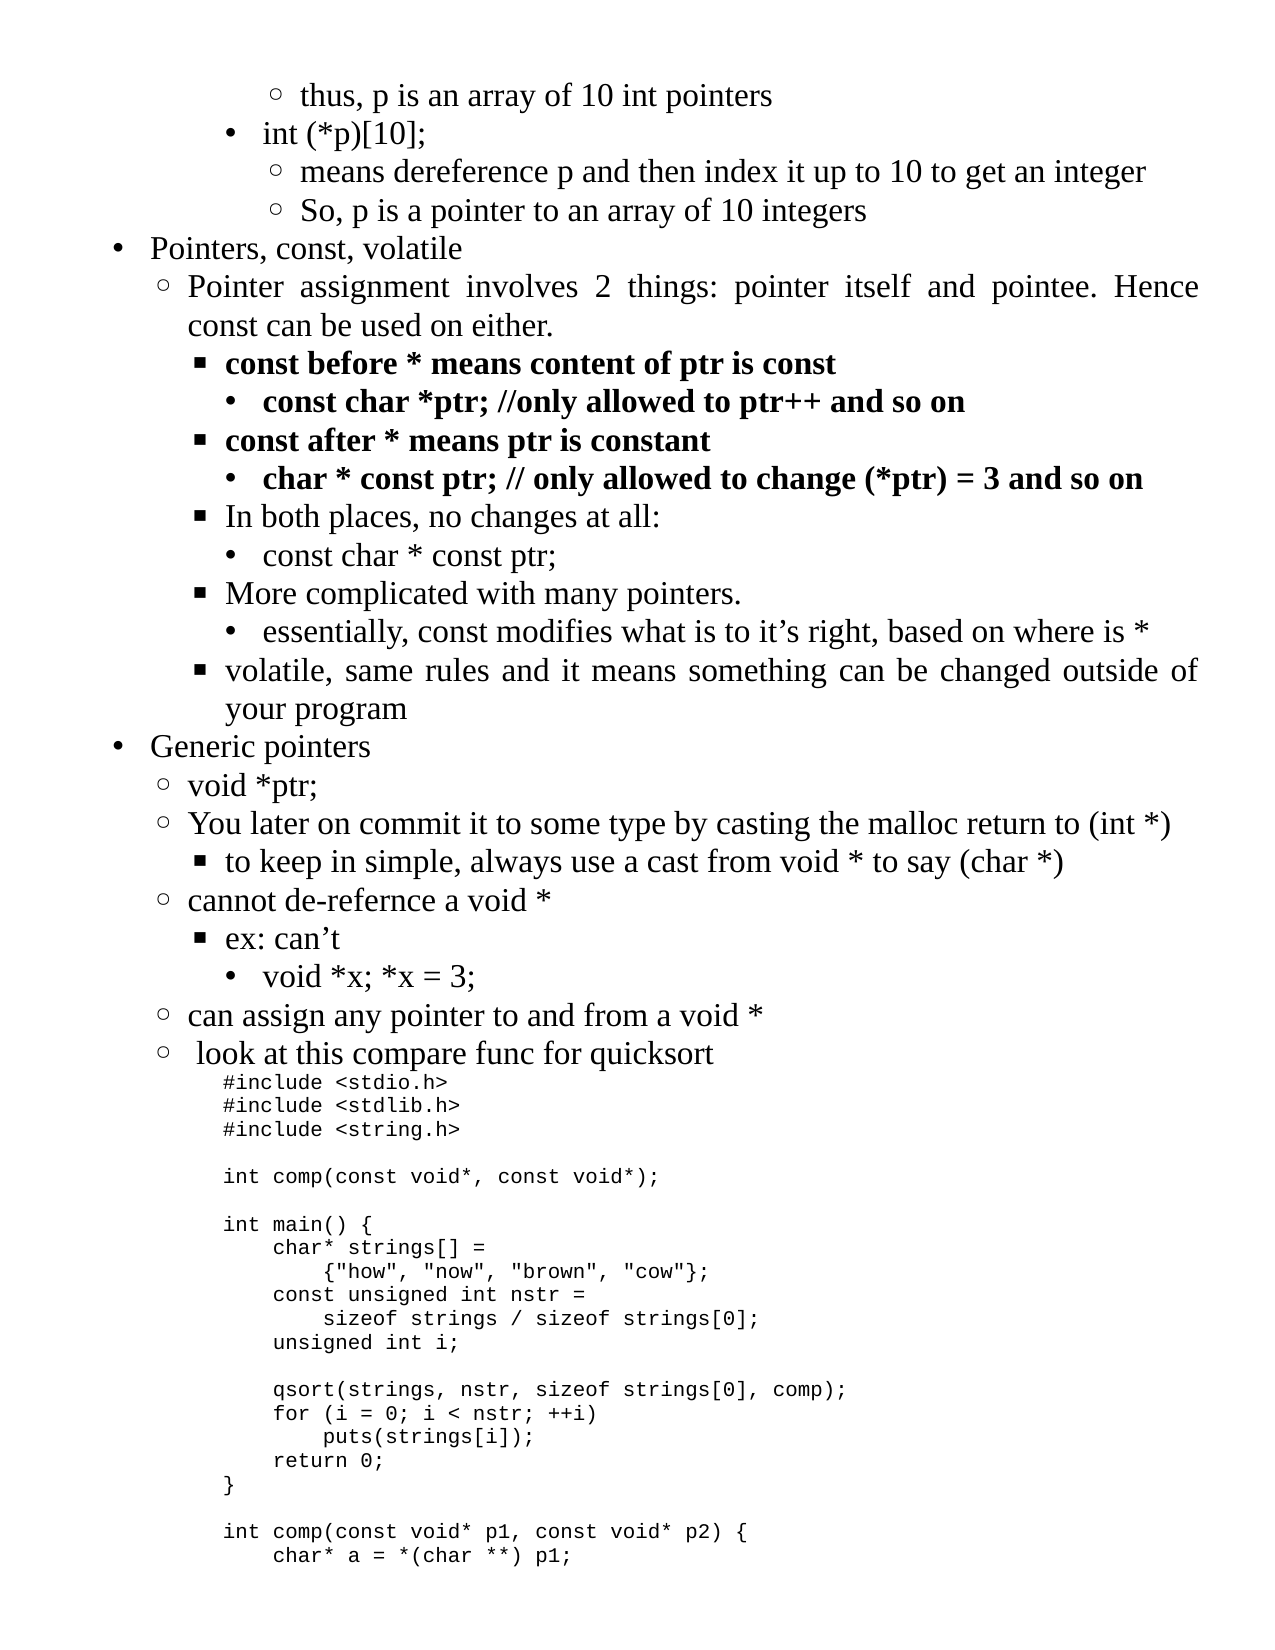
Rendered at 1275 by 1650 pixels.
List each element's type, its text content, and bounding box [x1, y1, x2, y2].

text sizeof strings / sizeof strings[0]; [223, 1308, 1200, 1332]
list Pointer assignment involves 2 things: pointer itself and pointee. Hence const can be used on either. [150, 267, 1200, 343]
text unsigned int i; [223, 1332, 1200, 1355]
text {"how", "now", "brown", "cow"}; [223, 1261, 1200, 1284]
text return 0; [223, 1450, 1200, 1474]
text int comp(const void* p1, const void* p2) { [223, 1521, 1200, 1544]
list Generic pointers [112, 727, 1200, 765]
text const unsigned int nstr = [223, 1284, 1200, 1308]
list So, p is a pointer to an array of 10 integers [262, 190, 1200, 228]
list You later on commit it to some type by casting the malloc return to (int *) [150, 803, 1200, 842]
list cannot de-refernce a void * [150, 880, 1200, 918]
text for (i = 0; i < nstr; ++i) [223, 1403, 1200, 1426]
list void *x; *x = 3; [225, 957, 1200, 995]
list void *ptr; [150, 765, 1200, 803]
list const before * means content of ptr is const [187, 343, 1200, 382]
list look at this compare func for quicksort [150, 1033, 1200, 1072]
text int comp(const void*, const void*); [223, 1166, 1200, 1190]
list const char *ptr; //only allowed to ptr++ and so on [225, 382, 1200, 420]
list ex: can’t [187, 918, 1200, 957]
text #include <string.h> [223, 1119, 1200, 1143]
text } [223, 1474, 1200, 1497]
list volatile, same rules and it means something can be changed outside of your program [187, 650, 1200, 727]
list int (*p)[10]; [225, 113, 1200, 152]
list const char * const ptr; [225, 535, 1200, 573]
text char* a = *(char **) p1; [223, 1544, 1200, 1568]
text int main() { [223, 1213, 1200, 1237]
list thus, p is an array of 10 int pointers [262, 75, 1200, 113]
list char * const ptr; // only allowed to change (*ptr) = 3 and so on [225, 458, 1200, 497]
list const after * means ptr is constant [187, 420, 1200, 458]
list Pointers, const, volatile [112, 228, 1200, 267]
list essentially, const modifies what is to it’s right, based on where is * [225, 612, 1200, 650]
list means dereference p and then index it up to 10 to get an integer [262, 152, 1200, 190]
list In both places, no changes at all: [187, 497, 1200, 535]
text char* strings[] = [223, 1237, 1200, 1261]
list can assign any pointer to and from a void * [150, 995, 1200, 1033]
text #include <stdlib.h> [223, 1095, 1200, 1119]
list More complicated with many pointers. [187, 573, 1200, 612]
list to keep in simple, always use a cast from void * to say (char *) [187, 842, 1200, 880]
text #include <stdio.h> [223, 1072, 1200, 1095]
text puts(strings[i]); [223, 1426, 1200, 1450]
text qsort(strings, nstr, sizeof strings[0], comp); [223, 1379, 1200, 1403]
